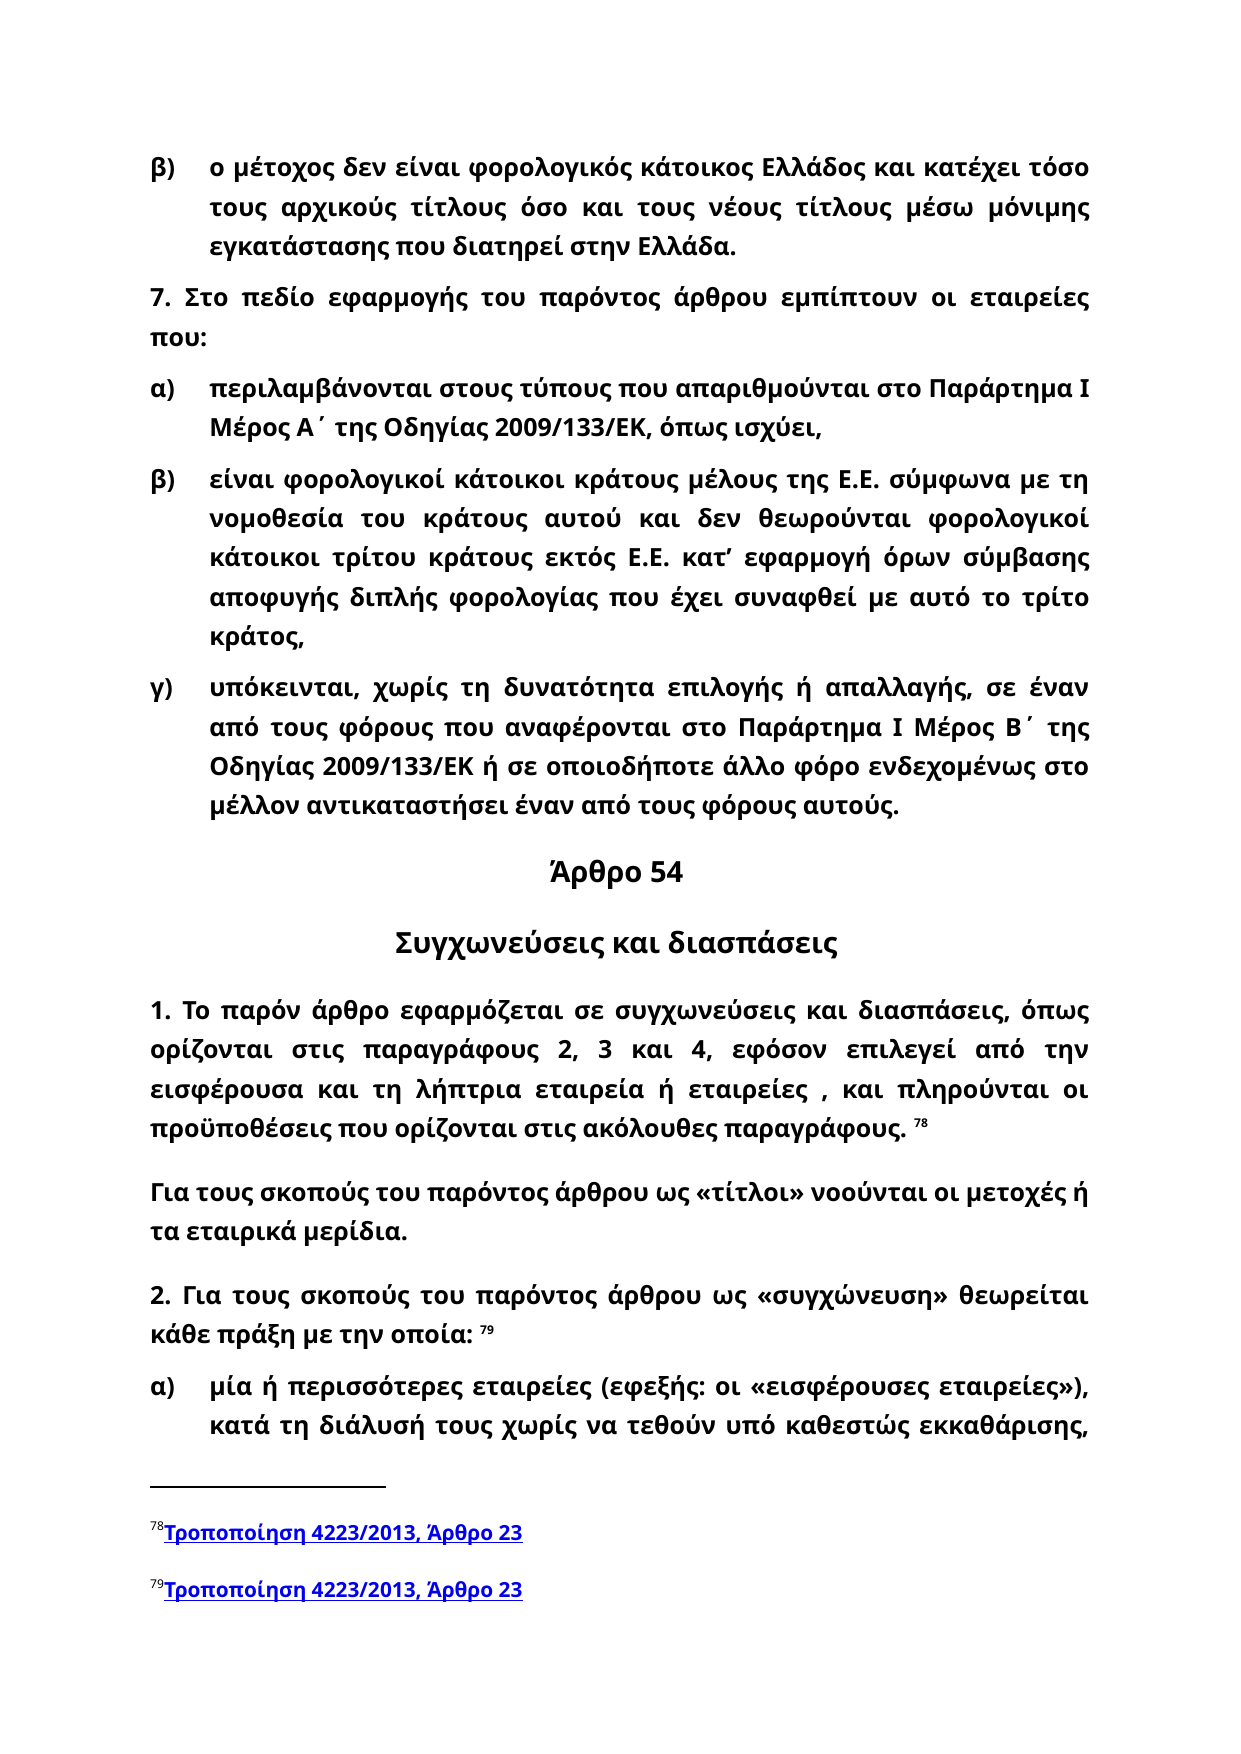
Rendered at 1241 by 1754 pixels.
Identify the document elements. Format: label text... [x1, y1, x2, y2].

text 2. Για τους σκοπούς του παρόντος άρθρου ως «συγχώνευση» θεωρείται κάθε πράξη με την οποία: [150, 1278, 1090, 1351]
subtitle Συγχωνεύσεις και διασπάσεις [150, 922, 1090, 962]
list γ) υπόκεινται, χωρίς τη δυνατότητα επιλογής ή απαλλαγής, σε έναν από τους φόρους που αναφέρονται στο Παράρτημα Ι Μέρος Β΄ της Οδηγίας 2009/133/ΕΚ ή σε οποιοδήποτε άλλο φόρο ενδεχομένως στο μέλλον αντικαταστήσει έναν από τους φόρους αυτούς. [150, 670, 1090, 822]
list α) περιλαμβάνονται στους τύπους που απαριθμούνται στο Παράρτημα Ι Μέρος Α΄ της Οδηγίας 2009/133/ΕΚ, όπως ισχύει, [150, 371, 1090, 444]
text Για τους σκοπούς του παρόντος άρθρου ως «τίτλοι» νοούνται οι μετοχές ή τα εταιρικά μερίδια. [150, 1174, 1090, 1248]
list β) ο μέτοχος δεν είναι φορολογικός κάτοικος Ελλάδος και κατέχει τόσο τους αρχικούς τίτλους όσο και τους νέους τίτλους μέσω μόνιμης εγκατάστασης που διατηρεί στην Ελλάδα. [150, 150, 1090, 262]
list β) είναι φορολογικοί κάτοικοι κράτους μέλους της Ε.Ε. σύμφωνα με τη νομοθεσία του κράτους αυτού και δεν θεωρούνται φορολογικοί κάτοικοι τρίτου κράτους εκτός Ε.Ε. κατ’ εφαρμογή όρων σύμβασης αποφυγής διπλής φορολογίας που έχει συναφθεί με αυτό το τρίτο κράτος, [150, 462, 1090, 652]
text 7. Στο πεδίο εφαρμογής του παρόντος άρθρου εμπίπτουν οι εταιρείες που: [150, 280, 1090, 353]
list α) μία ή περισσότερες εταιρείες (εφεξής: οι «εισφέρουσες εταιρείες»), κατά τη διάλυσή τους χωρίς να τεθούν υπό καθεστώς εκκαθάρισης, [150, 1369, 1090, 1442]
text Τροποποίηση 4223/2013, Άρθρο 23 [150, 1576, 1090, 1604]
subtitle Άρθρο 54 [150, 852, 1090, 891]
text 1. Το παρόν άρθρο εφαρμόζεται σε συγχωνεύσεις και διασπάσεις, όπως ορίζονται στις παραγράφους 2, 3 και 4, εφόσον επιλεγεί από την εισφέρουσα και τη λήπτρια εταιρεία ή εταιρείες , και πληρούνται οι προϋποθέσεις που ορίζονται στις ακόλουθες παραγράφους. [150, 993, 1090, 1144]
text Τροποποίηση 4223/2013, Άρθρο 23 [150, 1518, 1090, 1546]
